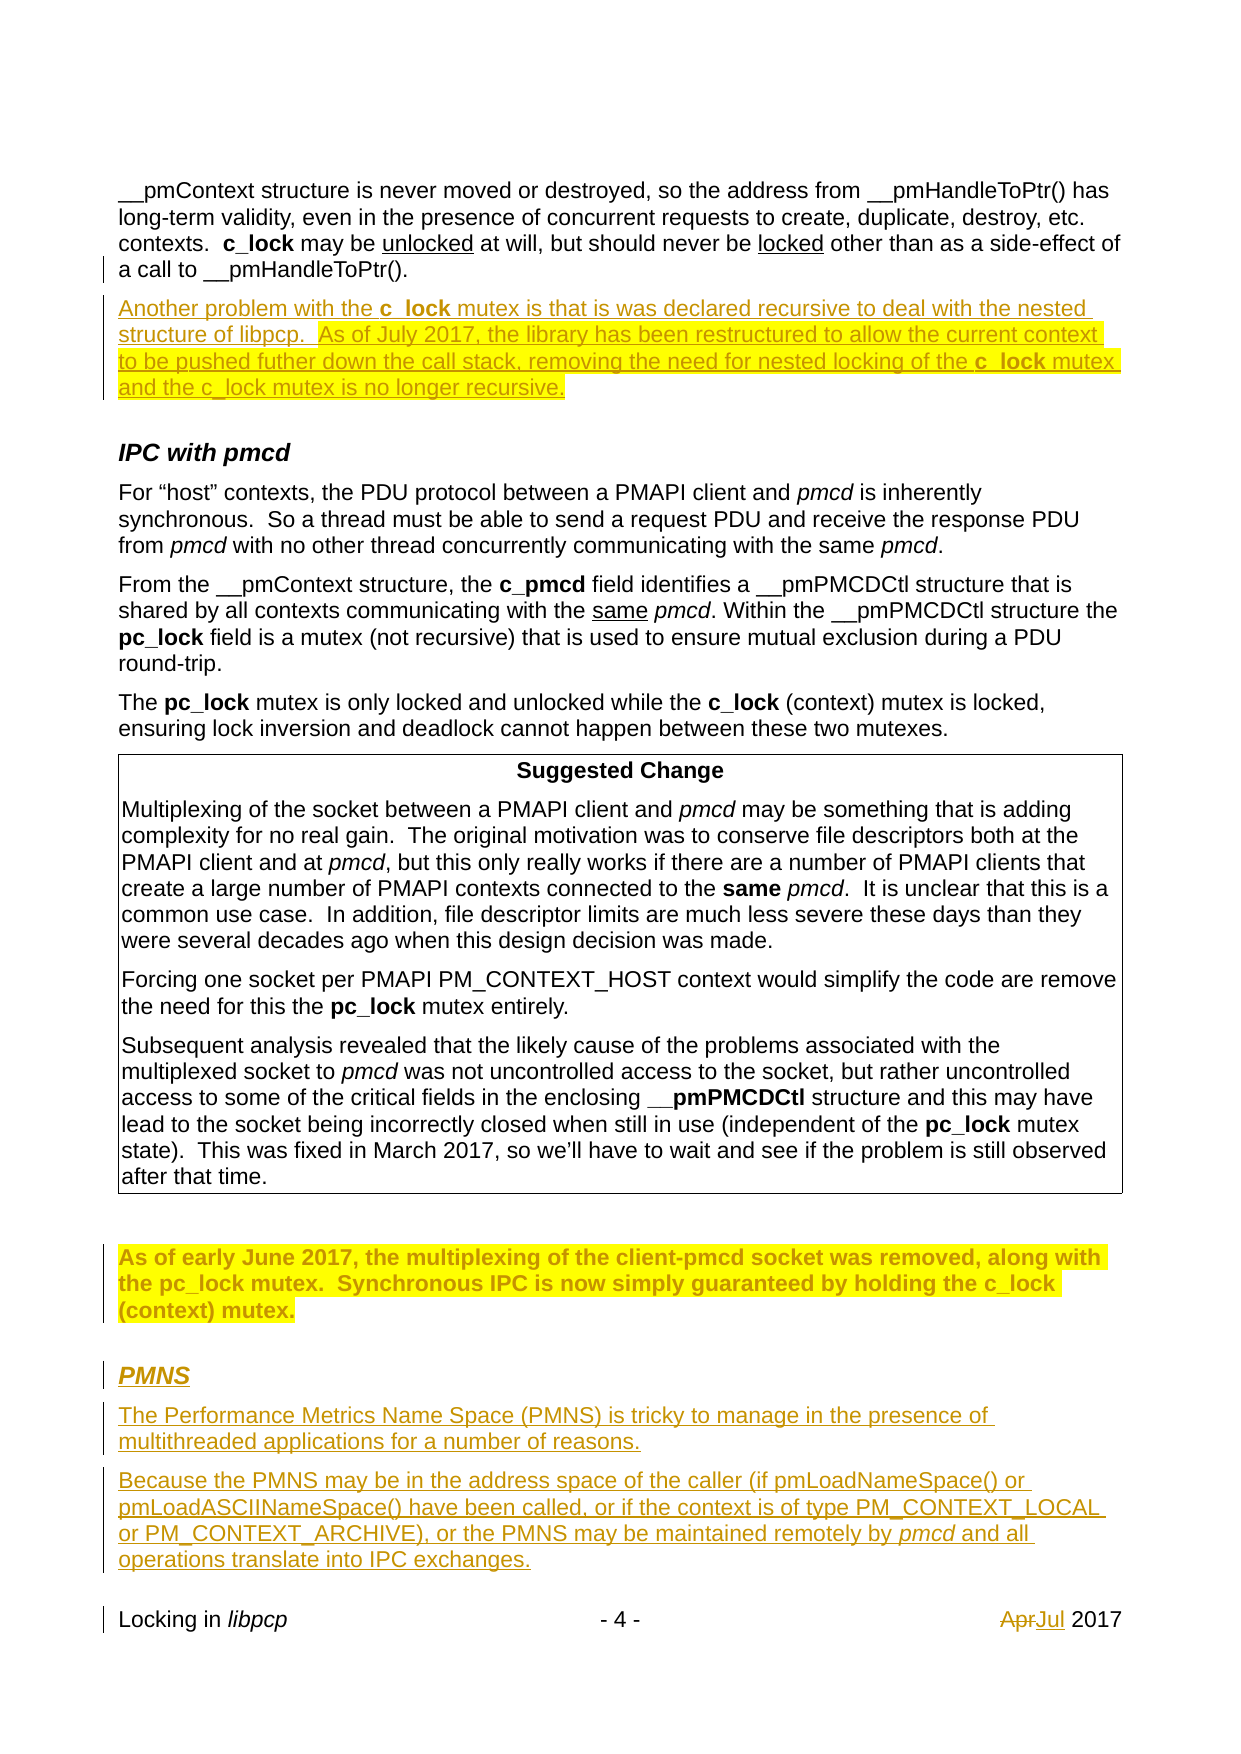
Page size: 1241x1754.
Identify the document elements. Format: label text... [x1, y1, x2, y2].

text As of early June 2017, the multiplexing of the client-pmcd socket was removed, along with the pc_lock mutex. Synchronous IPC is now simply guaranteed by holding the c_lock (context) mutex. [118, 1244, 1122, 1323]
subtitle IPC with pmcd [118, 438, 1122, 467]
text Suggested Change [119, 755, 1122, 783]
text Forcing one socket per PMAPI PM_CONTEXT_HOST context would simplify the code are remove the need for this the pc_lock mutex entirely. [119, 963, 1122, 1019]
text The Performance Metrics Name Space (PMNS) is tricky to manage in the presence of multithreaded applications for a number of reasons. [118, 1402, 1122, 1454]
subtitle PMNS [118, 1361, 1122, 1389]
text Multiplexing of the socket between a PMAPI client and pmcd may be something that is adding complexity for no real gain. The original motivation was to conserve file descriptors both at the PMAPI client and at pmcd, but this only really works if there are a number of PMAPI clients that create a large number of PMAPI contexts connected to the same pmcd. It is unclear that this is a common use case. In addition, file descriptor limits are much less severe these days than they were several decades ago when this design decision was made. [119, 793, 1122, 954]
text __pmContext structure is never moved or destroyed, so the address from __pmHandleToPtr() has long-term validity, even in the presence of concurrent requests to create, duplicate, destroy, etc. contexts. c_lock may be unlocked at will, but should never be locked other than as a side-effect of a call to __pmHandleToPtr(). [118, 177, 1122, 282]
text From the __pmContext structure, the c_pmcd field identifies a __pmPMCDCtl structure that is shared by all contexts communicating with the same pmcd. Within the __pmPMCDCtl structure the pc_lock field is a mutex (not recursive) that is used to ensure mutual exclusion during a PDU round-trip. [118, 571, 1122, 676]
text Subsequent analysis revealed that the likely cause of the problems associated with the multiplexed socket to pmcd was not uncontrolled access to the socket, but rather uncontrolled access to some of the critical fields in the enclosing __pmPMCDCtl structure and this may have lead to the socket being incorrectly closed when still in use (independent of the pc_lock mutex state). This was fixed in March 2017, so we’ll have to wait and see if the problem is still observed after that time. [119, 1028, 1122, 1193]
text Another problem with the c_lock mutex is that is was declared recursive to deal with the nested structure of libpcp. As of July 2017, the library has been restructured to allow the current context to be pushed futher down the call stack, removing the need for nested locking of the c_lock mutex and the c_lock mutex is no longer recursive. [118, 295, 1122, 400]
text The pc_lock mutex is only locked and unlocked while the c_lock (context) mutex is locked, ensuring lock inversion and deadlock cannot happen between these two mutexes. [118, 689, 1122, 741]
text Because the PMNS may be in the address space of the caller (if pmLoadNameSpace() or pmLoadASCIINameSpace() have been called, or if the context is of type PM_CONTEXT_LOCAL or PM_CONTEXT_ARCHIVE), or the PMNS may be maintained remotely by pmcd and all operations translate into IPC exchanges. [118, 1467, 1122, 1572]
text For “host” contexts, the PDU protocol between a PMAPI client and pmcd is inherently synchronous. So a thread must be able to send a request PDU and receive the response PDU from pmcd with no other thread concurrently communicating with the same pmcd. [118, 479, 1122, 558]
